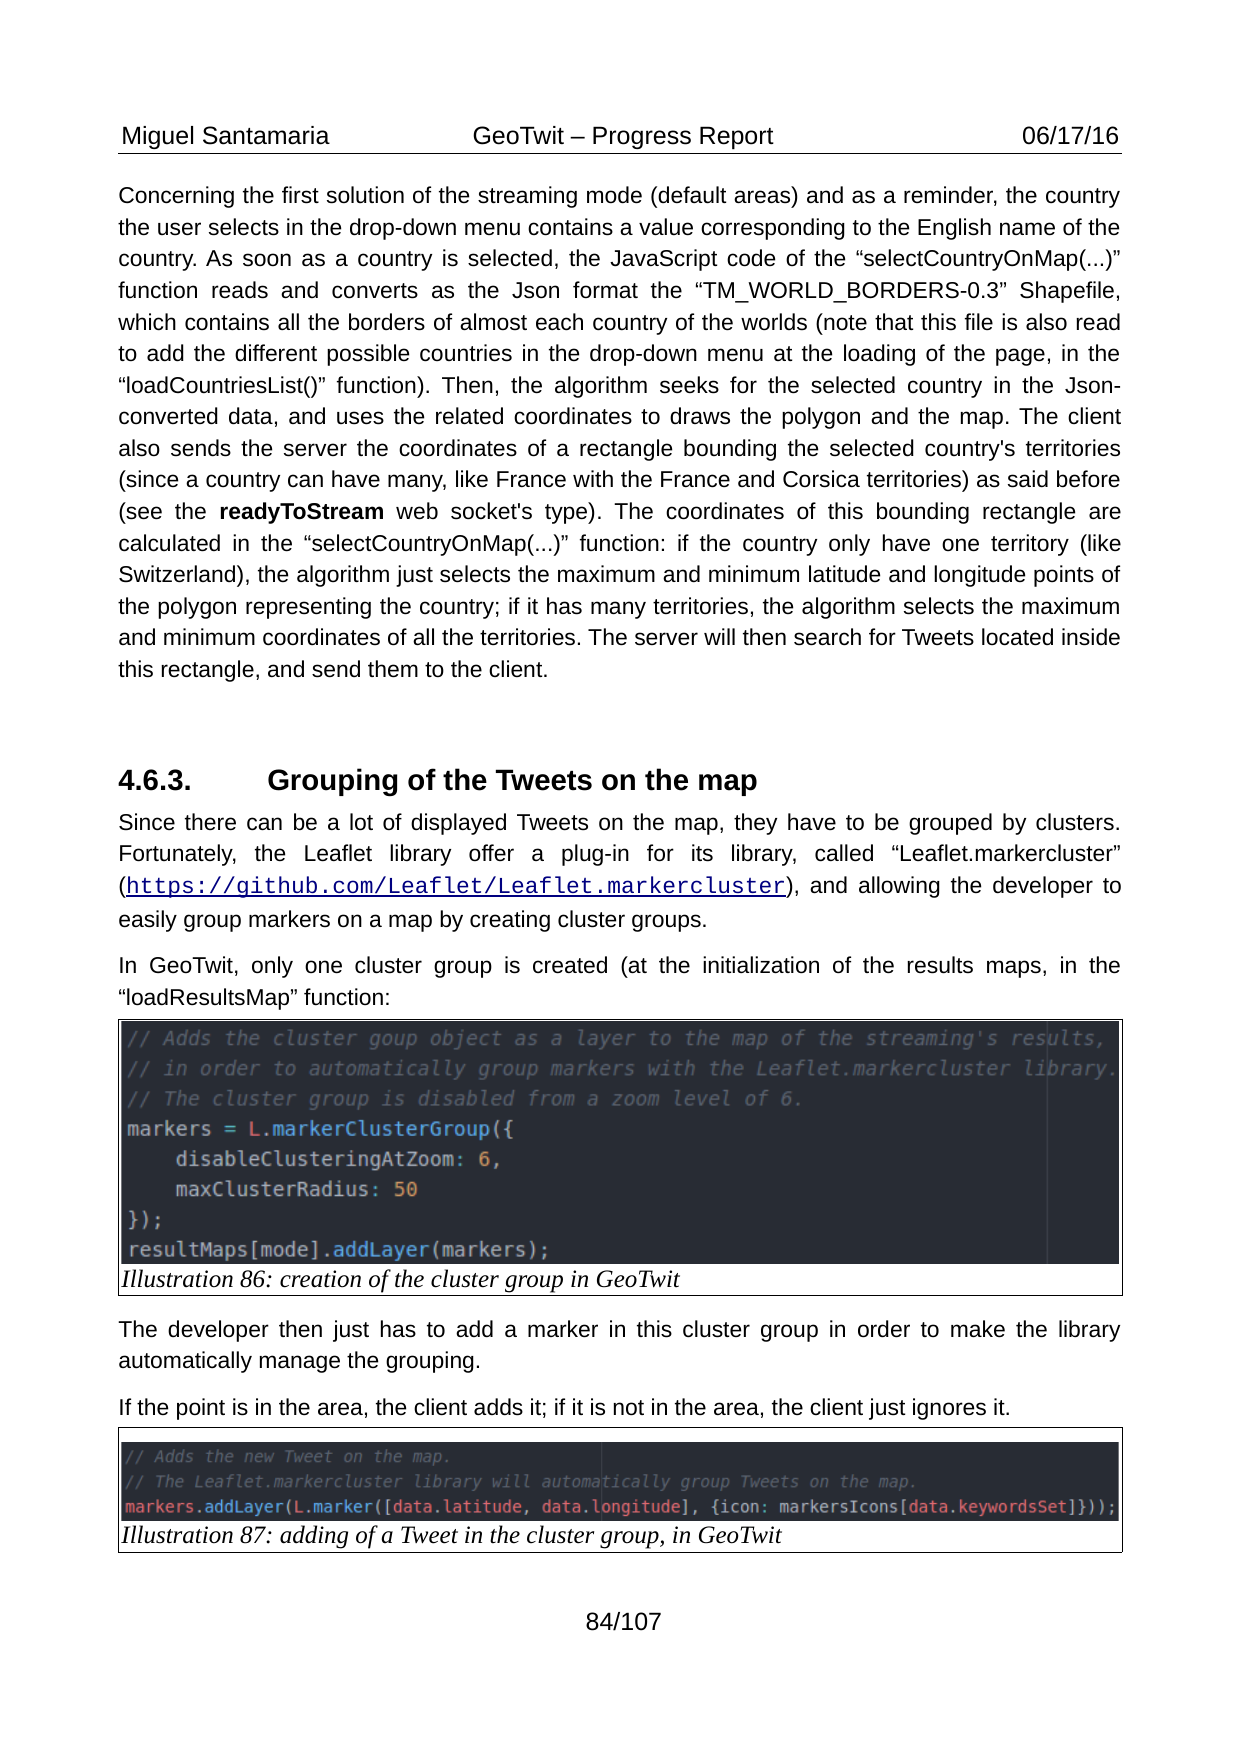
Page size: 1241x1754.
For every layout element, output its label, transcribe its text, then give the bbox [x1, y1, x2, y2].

text If the point is in the area, the client adds it; if it is not in the area, the client just ignores it. [118, 1393, 1122, 1420]
text Since there can be a lot of displayed Tweets on the map, they have to be grouped by clusters. Fortunately, the Leaflet library offer a plug-in for its library, called “Leaflet.markercluster” (https://github.com/Leaflet/Leaflet.markercluster), and allowing the developer to easily group markers on a map by creating cluster groups. [118, 809, 1122, 932]
picture [121, 1442, 1119, 1521]
text In GeoTwit, only one cluster group is created (at the initialization of the results maps, in the “loadResultsMap” function: [118, 952, 1122, 1010]
text Illustration 86: creation of the cluster group in GeoTwit [121, 1264, 1119, 1292]
subtitle Grouping of the Tweets on the map [118, 763, 1122, 796]
text The developer then just has to add a marker in this cluster group in order to make the library automatically manage the grouping. [118, 1296, 1122, 1373]
picture [121, 1021, 1119, 1264]
text [119, 1020, 1122, 1295]
text Concerning the first solution of the streaming mode (default areas) and as a reminder, the country the user selects in the drop-down menu contains a value corresponding to the English name of the country. As soon as a country is selected, the JavaScript code of the “selectCountryOnMap(...)” function reads and converts as the Json format the “TM_WORLD_BORDERS-0.3” Shapefile, which contains all the borders of almost each country of the worlds (note that this file is also read to add the different possible countries in the drop-down menu at the loading of the page, in the “loadCountriesList()” function). Then, the algorithm seeks for the selected country in the Json-converted data, and uses the related coordinates to draws the polygon and the map. The client also sends the server the coordinates of a rectangle bounding the selected country's territories (since a country can have many, like France with the France and Corsica territories) as said before (see the readyToStream web socket's type). The coordinates of this bounding rectangle are calculated in the “selectCountryOnMap(...)” function: if the country only have one territory (like Switzerland), the algorithm just selects the maximum and minimum latitude and longitude points of the polygon representing the country; if it has many territories, the algorithm selects the maximum and minimum coordinates of all the territories. The server will then search for Tweets located inside this rectangle, and send them to the client. [118, 182, 1122, 682]
text Illustration 87: adding of a Tweet in the cluster group, in GeoTwit [121, 1521, 1119, 1549]
